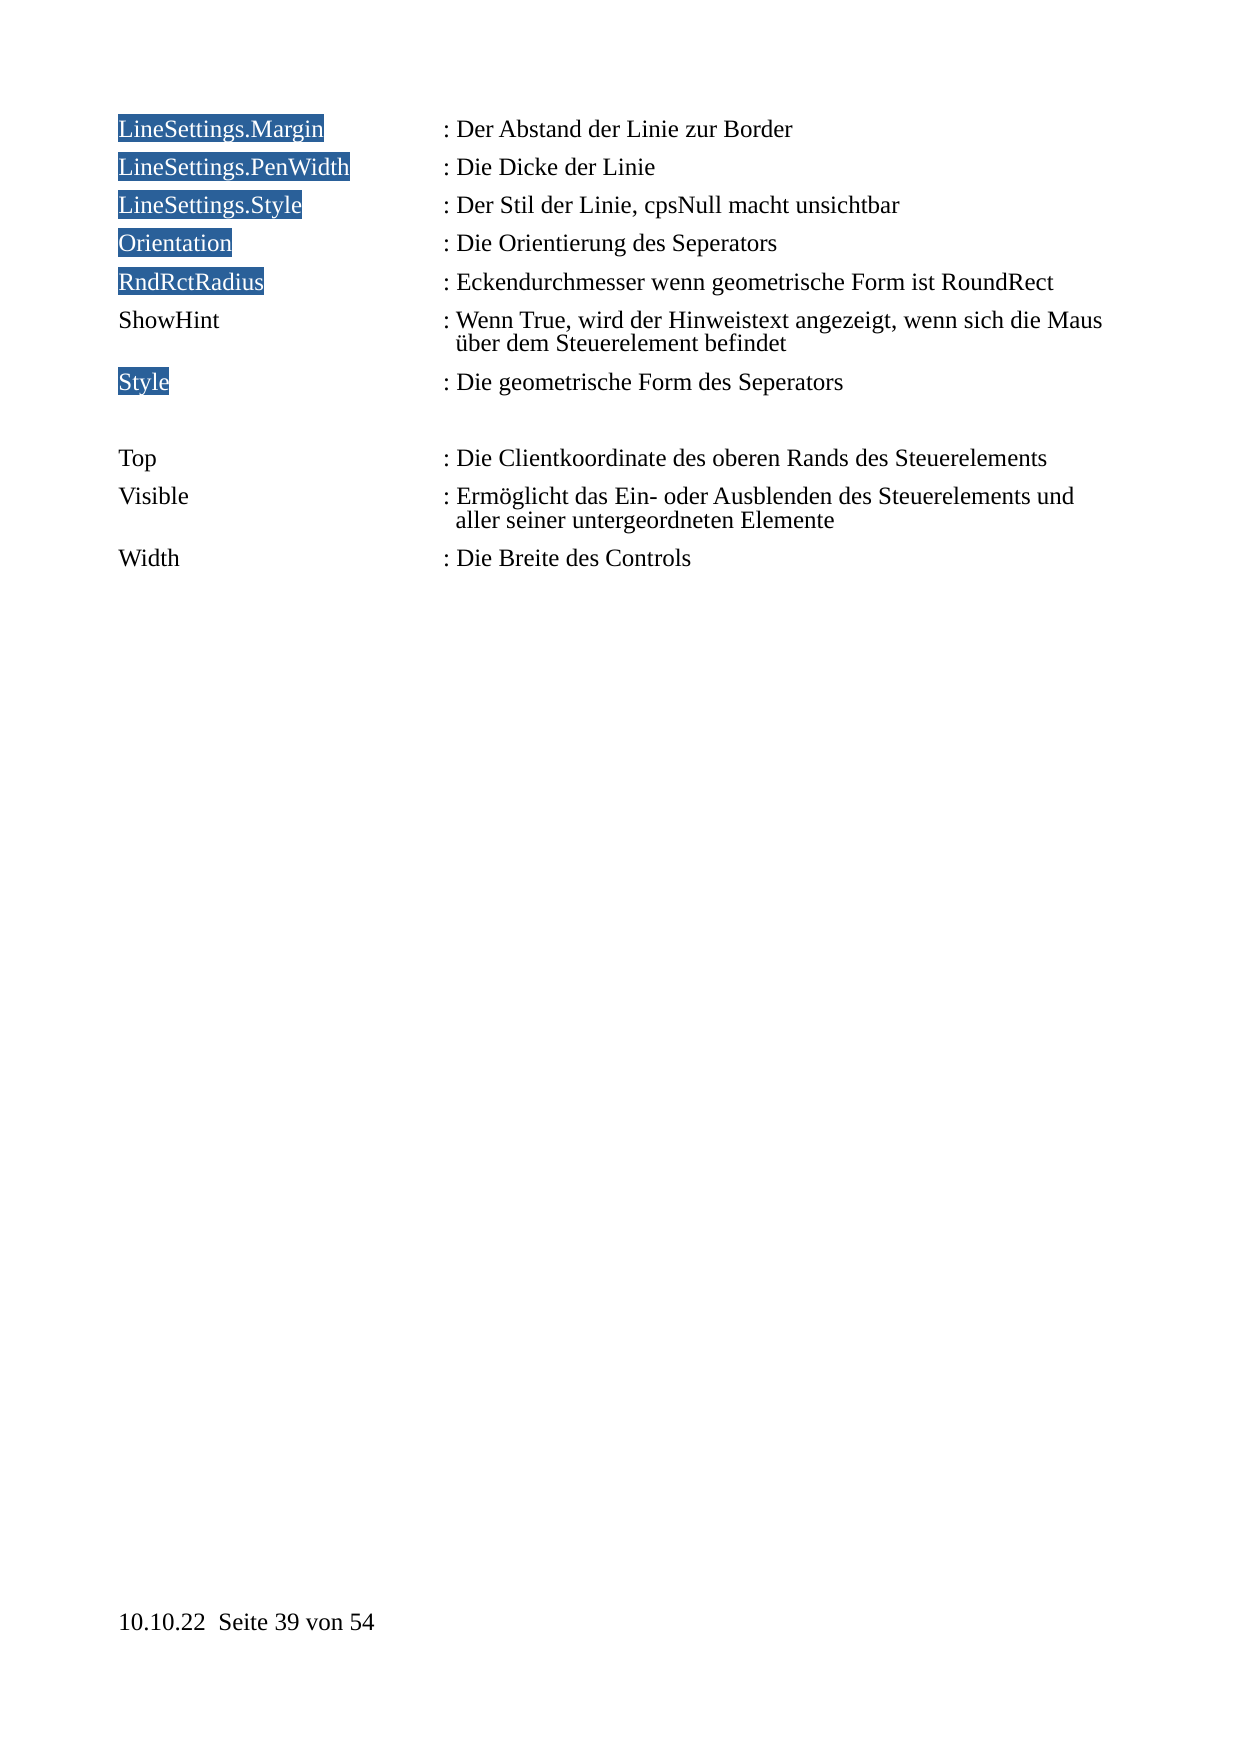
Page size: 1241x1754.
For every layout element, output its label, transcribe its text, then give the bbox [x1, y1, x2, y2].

text Top : Die Clientkoordinate des oberen Rands des Steuerelements [118, 448, 1122, 471]
text LineSettings.PenWidth : Die Dicke der Linie [118, 156, 1122, 180]
text Visible : Ermöglicht das Ein- oder Ausblenden des Steuerelements und aller seiner untergeordneten Elemente [118, 486, 1122, 533]
text RndRctRadius : Eckendurchmesser wenn geometrische Form ist RoundRect [118, 271, 1122, 295]
text Orientation : Die Orientierung des Seperators [118, 233, 1122, 256]
text ShowHint : Wenn True, wird der Hinweistext angezeigt, wenn sich die Maus über dem Steuerelement befindet [118, 309, 1122, 357]
text Style : Die geometrische Form des Seperators [118, 371, 1122, 395]
text Width : Die Breite des Controls [118, 548, 1122, 571]
text LineSettings.Style : Der Stil der Linie, cpsNull macht unsichtbar [118, 194, 1122, 218]
text LineSettings.Margin : Der Abstand der Linie zur Border [118, 118, 1122, 142]
